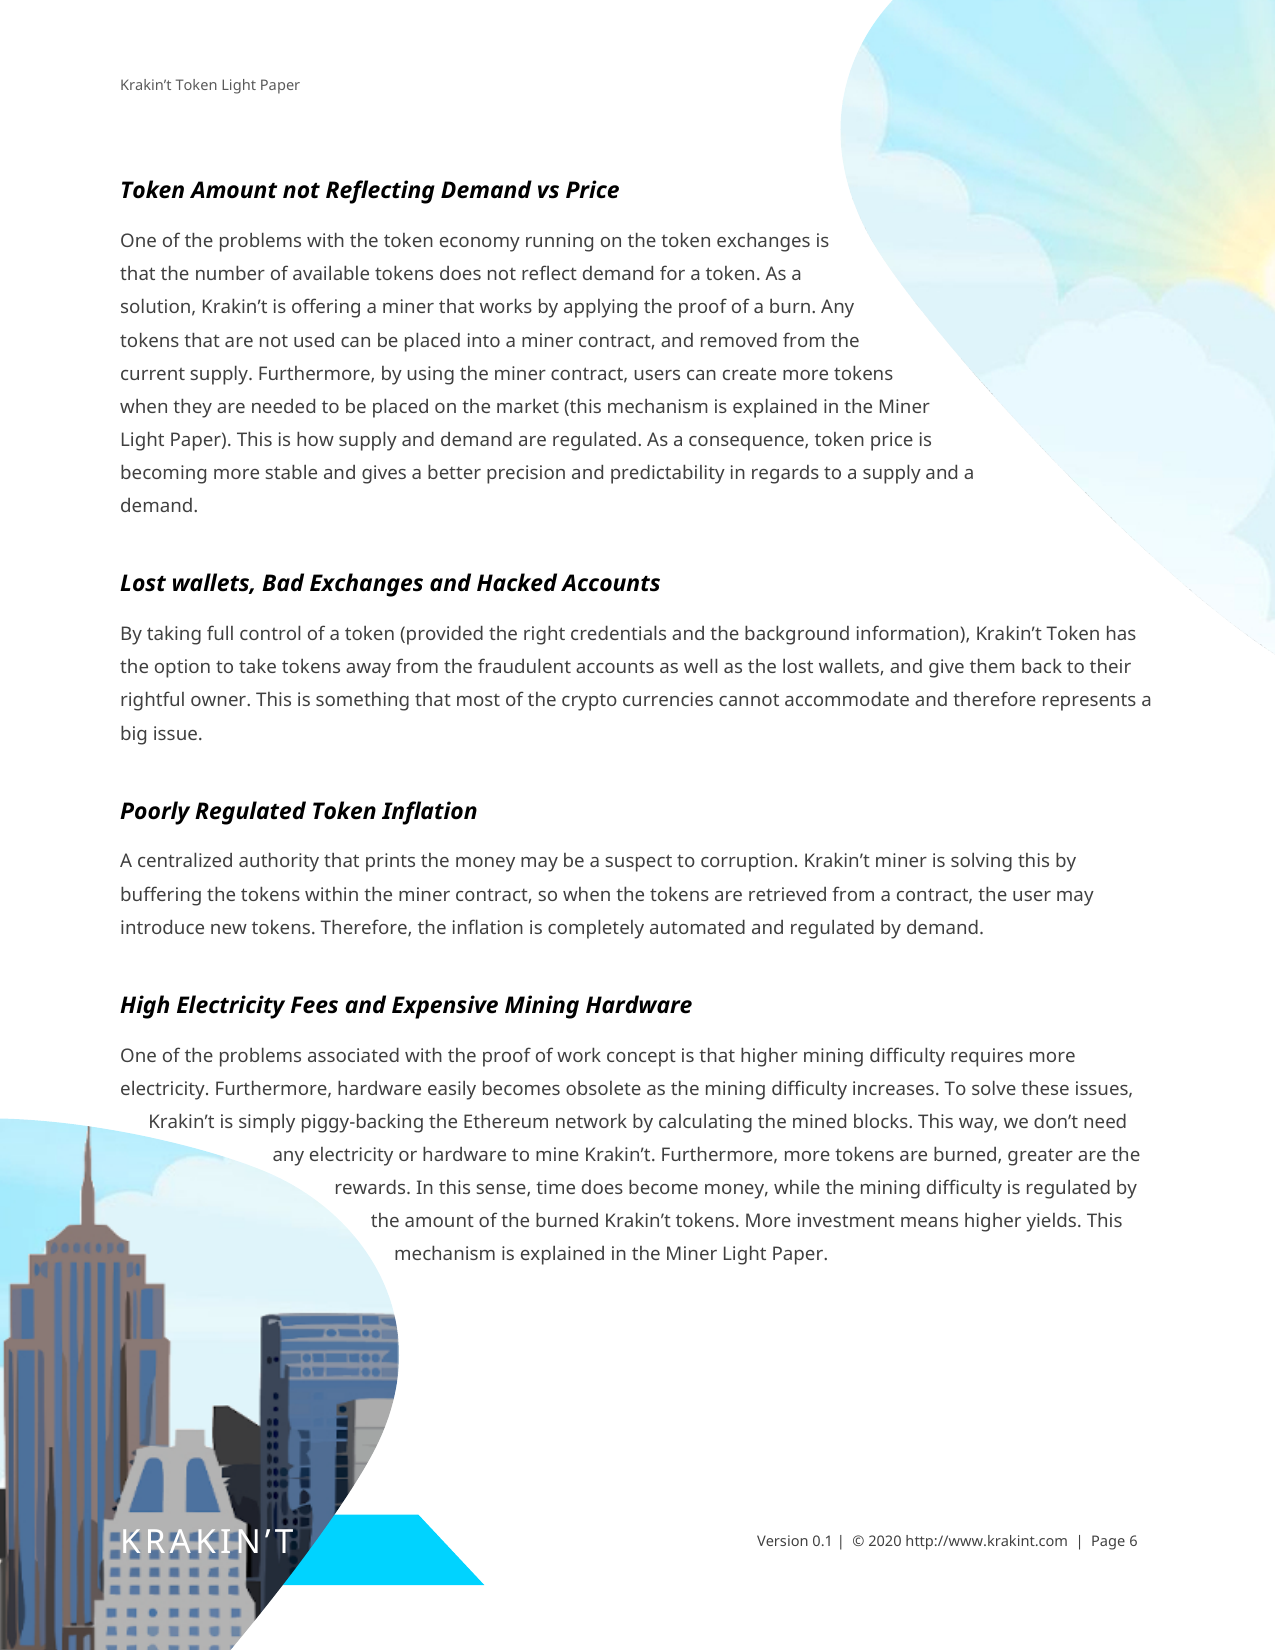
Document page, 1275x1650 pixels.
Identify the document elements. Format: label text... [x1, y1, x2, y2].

text One of the problems associated with the proof of work concept is that higher mining difficulty requires more electricity. Furthermore, hardware easily becomes obsolete as the mining difficulty increases. To solve these issues, Krakin’t is simply piggy-backing the Ethereum network by calculating the mined blocks. This way, we don’t need any electricity or hardware to mine Krakin’t. Furthermore, more tokens are burned, greater are the rewards. In this sense, time does become money, while the mining difficulty is regulated by the amount of the burned Krakin’t tokens. More investment means higher yields. This mechanism is explained in the Miner Light Paper. [120, 1042, 1155, 1266]
text One of the problems with the token economy running on the token exchanges is that the number of available tokens does not reflect demand for a token. As a solution, Krakin’t is offering a miner that works by applying the proof of a burn. Any tokens that are not used can be placed into a miner contract, and removed from the current supply. Furthermore, by using the miner contract, users can create more tokens when they are needed to be placed on the market (this mechanism is explained in the Miner Light Paper). This is how supply and demand are regulated. As a consequence, token price is becoming more stable and gives a better precision and predictability in regards to a supply and a demand. [120, 228, 1155, 518]
text By taking full control of a token (provided the right credentials and the background information), Krakin’t Token has the option to take tokens away from the fraudulent accounts as well as the lost wallets, and give them back to their rightful owner. This is something that most of the crypto currencies cannot accommodate and therefore represents a big issue. [120, 621, 1155, 745]
picture [0, 1118, 400, 1650]
subtitle Poorly Regulated Token Inflation [120, 795, 1155, 826]
picture [840, 0, 1275, 655]
subtitle High Electricity Fees and Expensive Mining Hardware [120, 989, 1155, 1020]
subtitle Lost wallets, Bad Exchanges and Hacked Accounts [120, 567, 1155, 599]
text A centralized authority that prints the money may be a suspect to corruption. Krakin’t miner is solving this by buffering the tokens within the miner contract, so when the tokens are retrieved from a contract, the user may introduce new tokens. Therefore, the inflation is completely automated and regulated by demand. [120, 848, 1155, 939]
subtitle Token Amount not Reflecting Demand vs Price [120, 174, 1155, 206]
